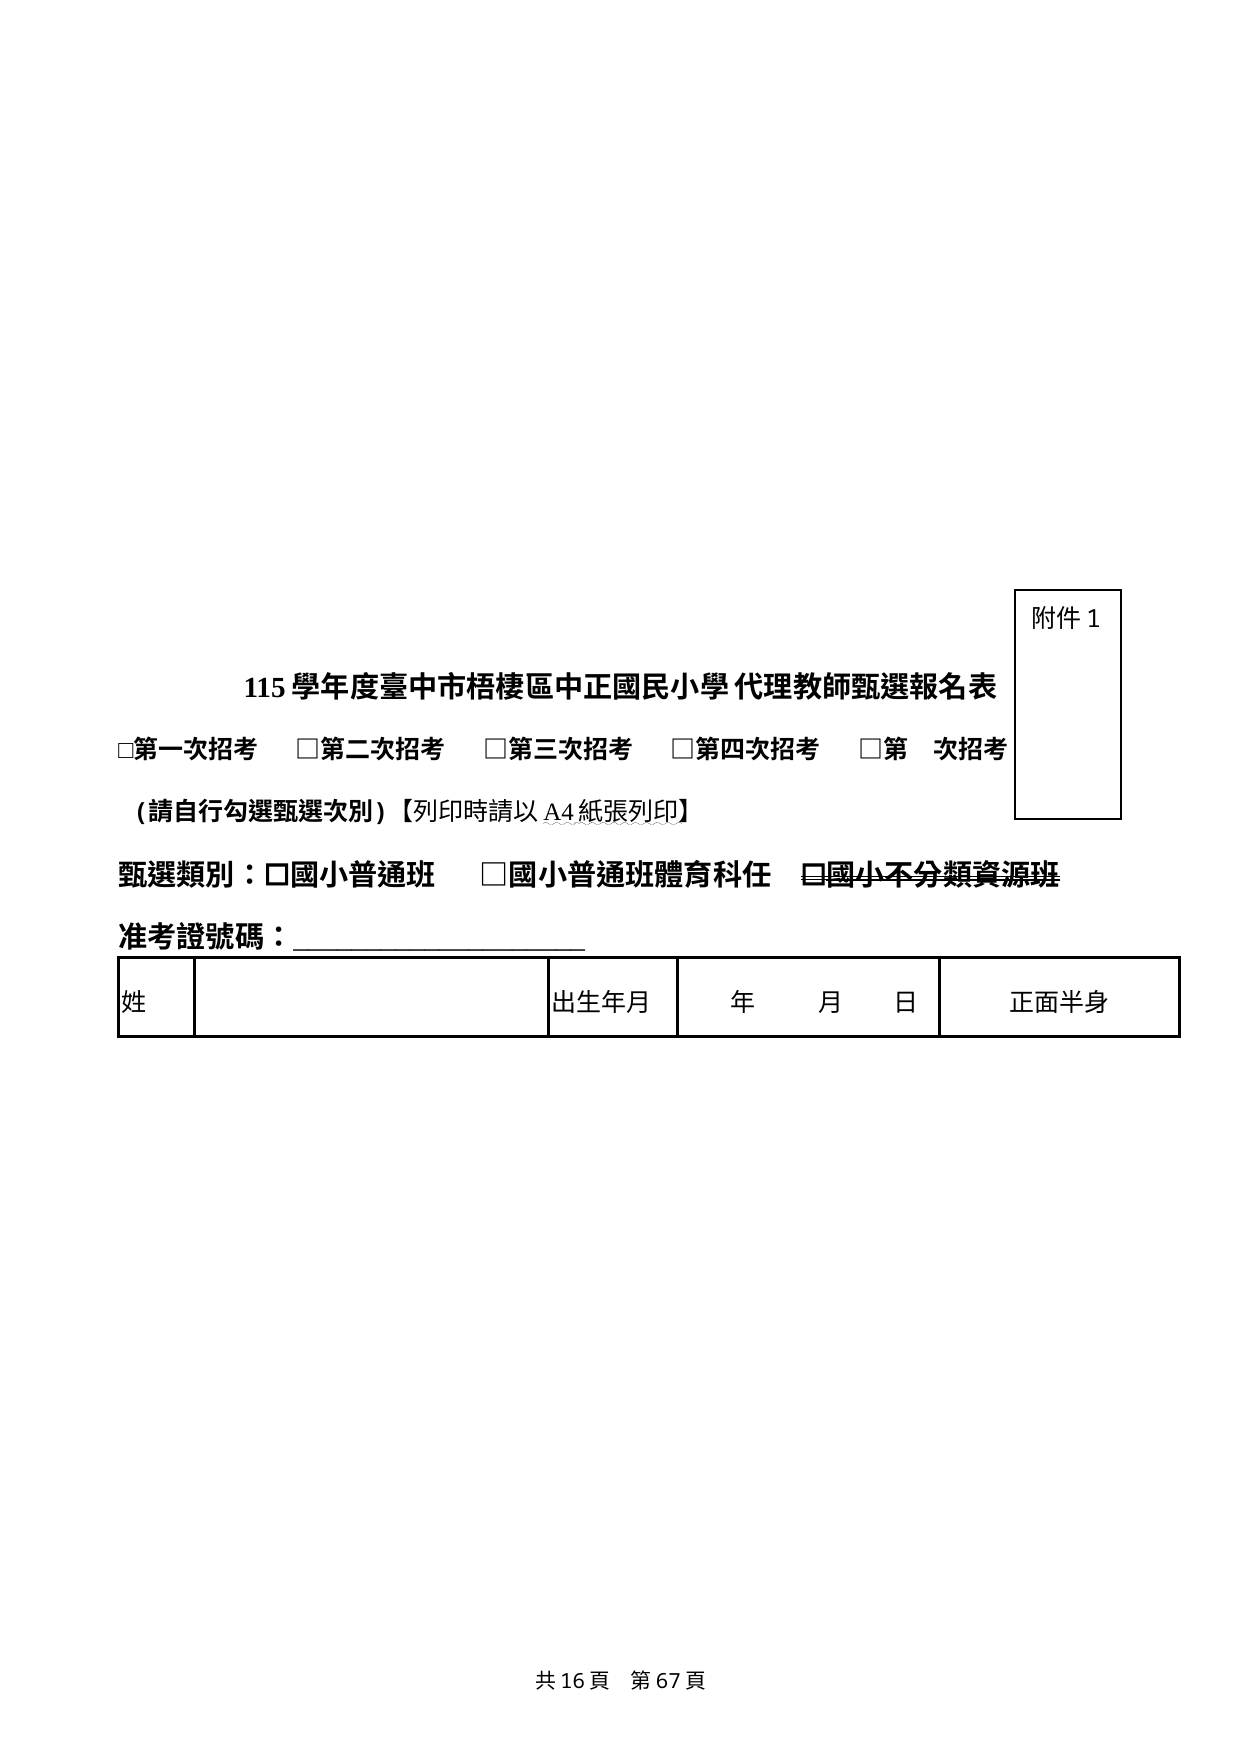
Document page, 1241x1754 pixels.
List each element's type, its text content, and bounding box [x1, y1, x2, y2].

text [1016, 591, 1120, 818]
table_header 年 月 日 [679, 959, 938, 1035]
text 附件1 [1031, 598, 1106, 634]
text 准考證號碼：____________________ [118, 893, 1122, 956]
table_header 姓 名 [120, 959, 193, 1035]
table_header 出生年月日 [550, 959, 676, 1035]
text 甄選類別：國小普通班 □國小普通班體育科任 國小不分類資源班 [118, 831, 1122, 893]
text (請自行勾選甄選次別)【列印時請以A4紙張列印】 [118, 768, 1122, 831]
table_header [196, 959, 547, 1035]
table_header 正面半身 [941, 959, 1178, 1035]
text 115學年度臺中市梧棲區中正國民小學 代理教師甄選報名表 [118, 643, 1014, 706]
text □第一次招考 □第二次招考 □第三次招考 □第四次招考 □第 次招考 [118, 706, 1014, 768]
